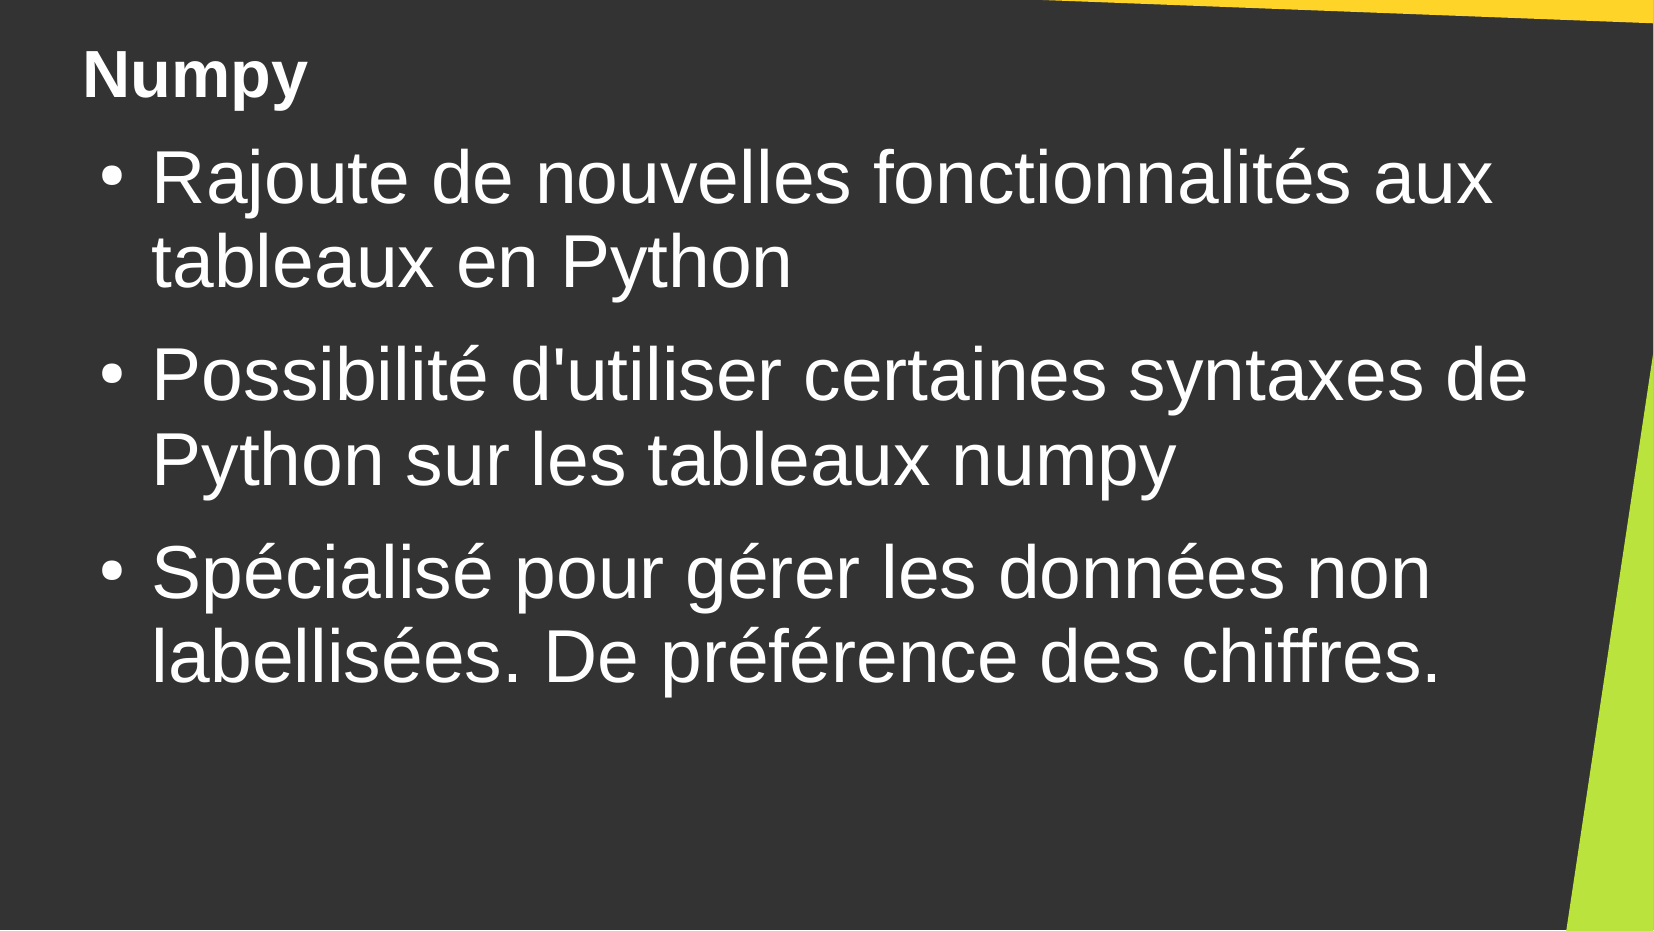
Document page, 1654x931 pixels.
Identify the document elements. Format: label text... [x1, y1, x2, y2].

text_box [1042, 0, 1654, 24]
title Numpy [82, 37, 792, 115]
text_box [1566, 347, 1654, 931]
list Rajoute de nouvelles fonctionnalités aux tableaux en Python Possibilité d'utiliser certaines syntaxes de Python sur les tableaux numpy Spécialisé pour gérer les données non labellisées. De préférence des chiffres. [80, 135, 1560, 816]
